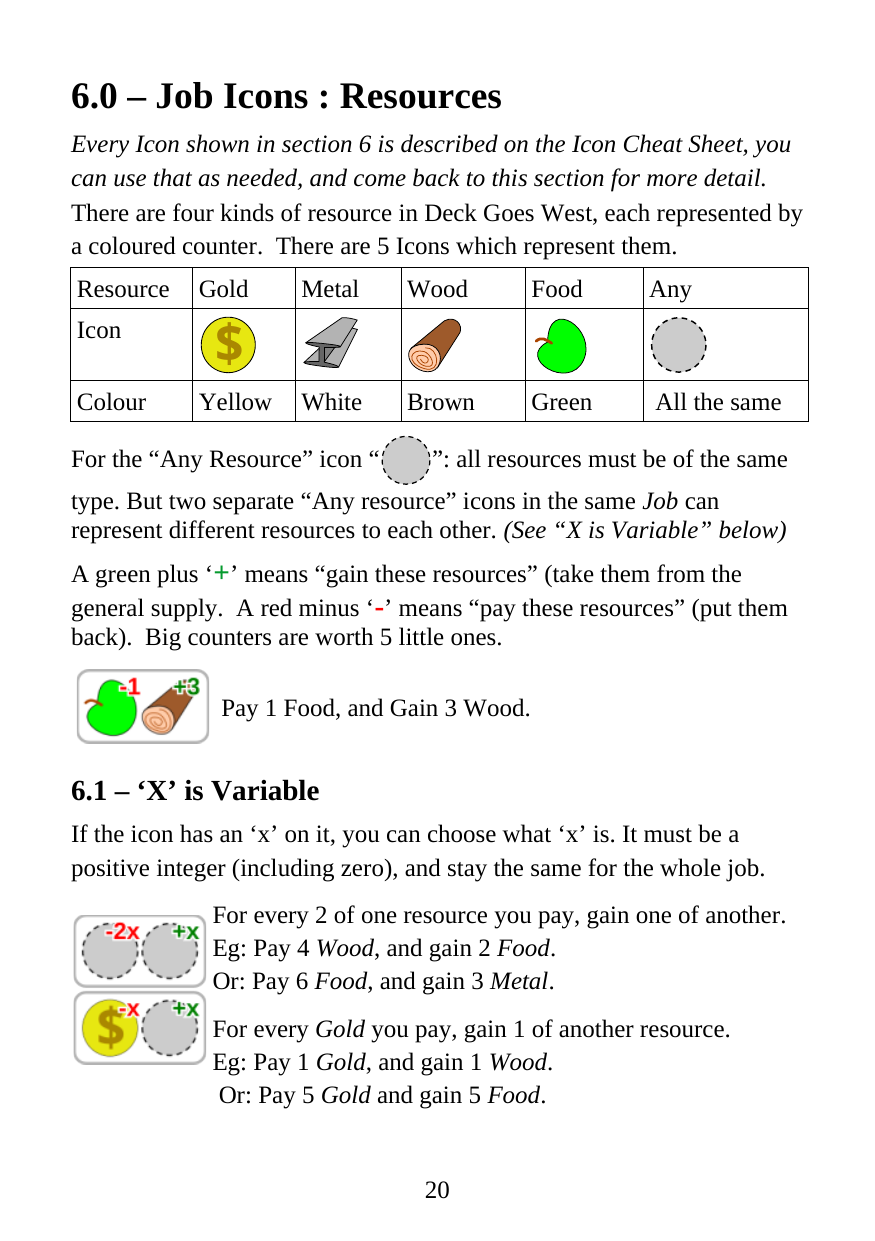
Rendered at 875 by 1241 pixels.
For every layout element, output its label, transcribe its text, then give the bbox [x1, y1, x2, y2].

table_cell [526, 309, 643, 380]
table_cell Colour [71, 381, 192, 421]
table_cell [644, 309, 808, 380]
table_header Any [644, 268, 808, 308]
table_header Metal [296, 268, 401, 308]
text For the “Any Resource” icon “”: all resources must be of the same type. But two separate “Any resource” icons in the same Job can represent different resources to each other. (See “X is Variable” below) [71, 434, 803, 543]
subtitle 6.0 – Job Icons : Resources [71, 74, 803, 117]
picture [76, 669, 210, 744]
subtitle 6.1 – ‘X’ is Variable [71, 773, 803, 807]
text Pay 1 Food, and Gain 3 Wood. [210, 693, 803, 722]
text A green plus ‘+’ means “gain these resources” (take them from the general supply. A red minus ‘-’ means “pay these resources” (put them back). Big counters are worth 5 little ones. [71, 555, 803, 651]
table_cell White [296, 381, 401, 421]
text Every Icon shown in section 6 is described on the Icon Cheat Sheet, you can use that as needed, and come back to this section for more detail. [71, 129, 803, 191]
table_cell [296, 309, 401, 380]
text For every Gold you pay, gain 1 of another resource. Eg: Pay 1 Gold, and gain 1 Wood. [71, 1014, 803, 1076]
table_cell Green [526, 381, 643, 421]
table_header Food [526, 268, 643, 308]
picture [73, 915, 207, 1065]
text If the icon has an ‘x’ on it, you can choose what ‘x’ is. It must be a positive integer (including zero), and stay the same for the whole job. [71, 819, 803, 881]
table_cell Brown [402, 381, 525, 421]
table_header Resource [71, 268, 192, 308]
table_cell [193, 309, 295, 380]
text There are four kinds of resource in Deck Goes West, each represented by a coloured counter. There are 5 Icons which represent them. [71, 198, 803, 260]
table_header Gold [193, 268, 295, 308]
table_cell All the same [644, 381, 808, 421]
table_cell Icon [71, 309, 192, 380]
table_cell [402, 309, 525, 380]
text For every 2 of one resource you pay, gain one of another. Eg: Pay 4 Wood, and gain 2 Food. Or: Pay 6 Food, and gain 3 Metal. [71, 900, 803, 995]
text Or: Pay 5 Gold and gain 5 Food. [71, 1080, 803, 1142]
table_cell Yellow [193, 381, 295, 421]
table_header Wood [402, 268, 525, 308]
